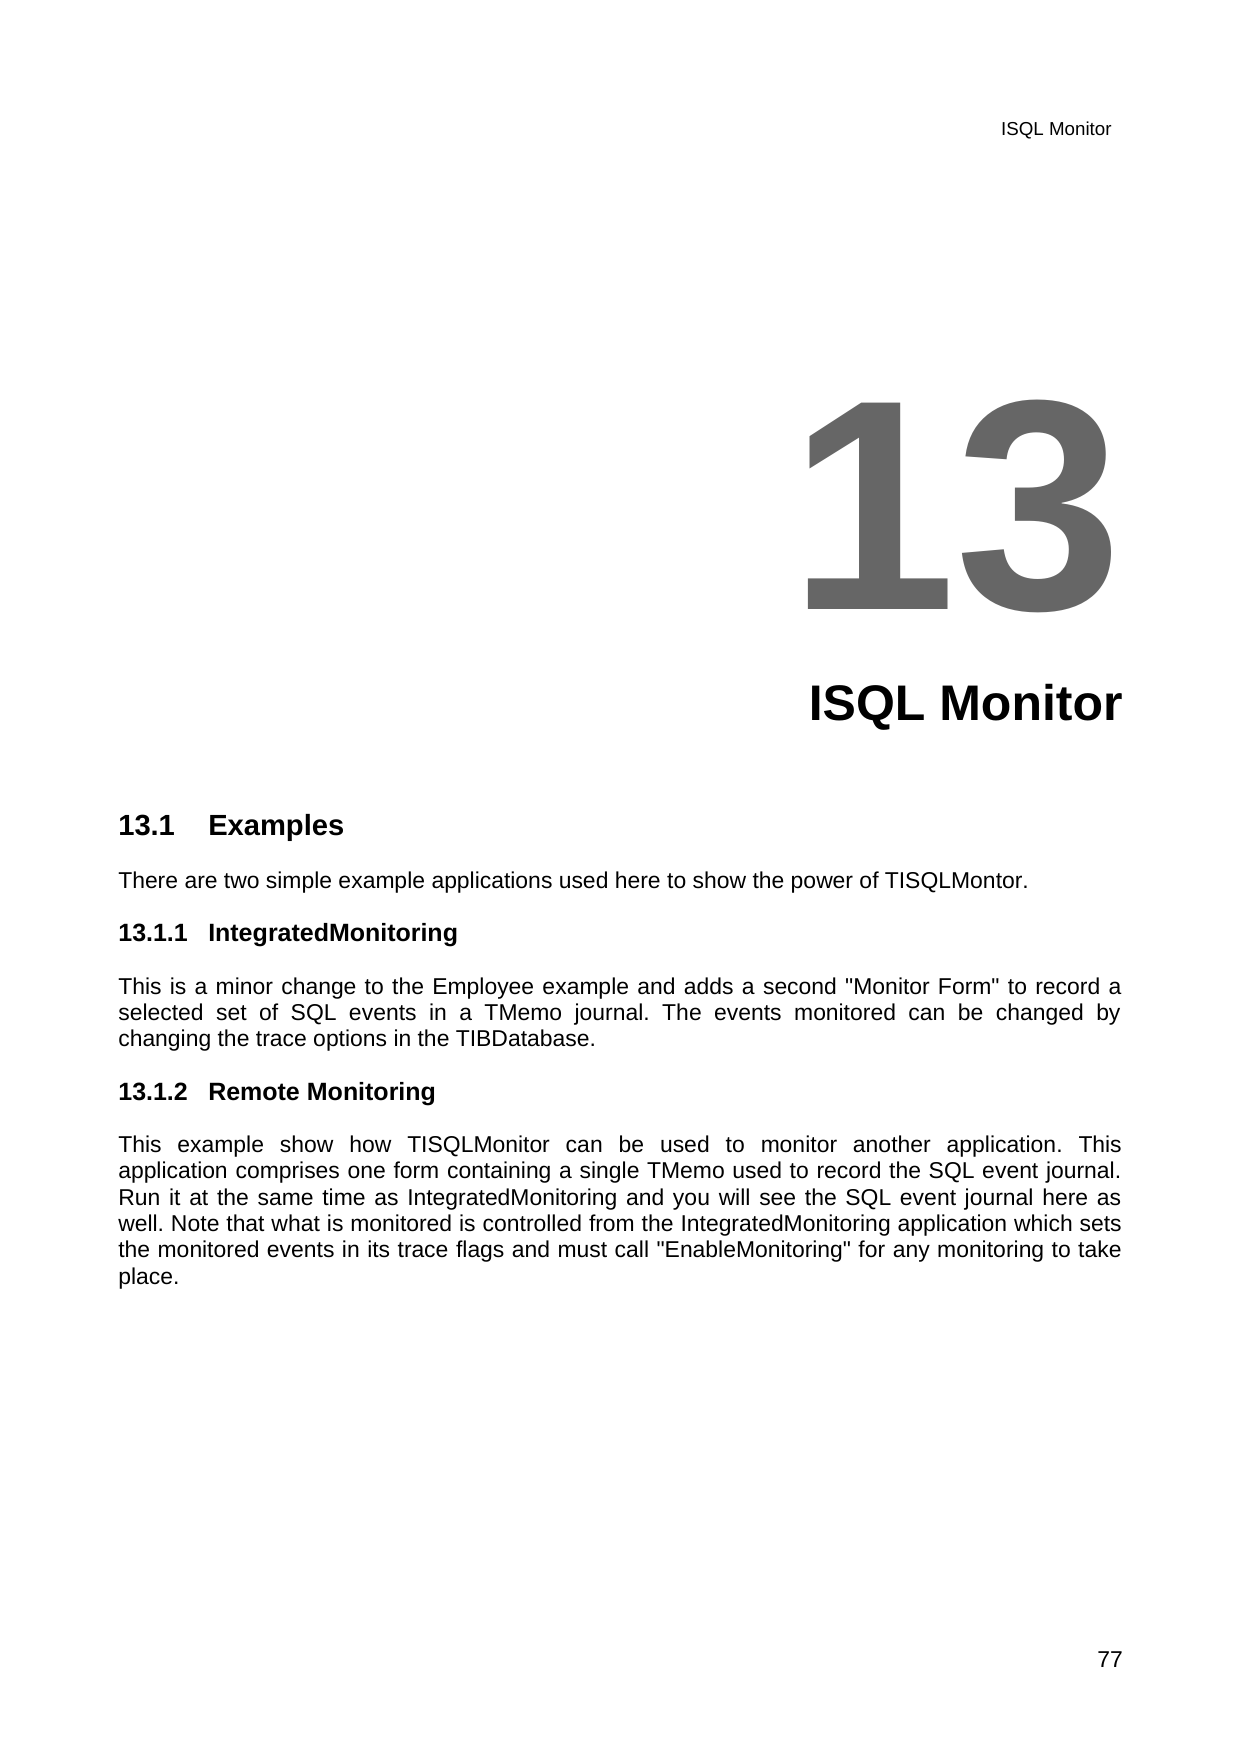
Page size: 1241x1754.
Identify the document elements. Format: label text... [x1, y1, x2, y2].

subtitle IntegratedMonitoring [118, 918, 1122, 947]
subtitle ISQL Monitor [81, 328, 1122, 731]
subtitle Examples [118, 808, 1122, 842]
text This example show how TISQLMonitor can be used to monitor another application. This application comprises one form containing a single TMemo used to record the SQL event journal. Run it at the same time as IntegratedMonitoring and you will see the SQL event journal here as well. Note that what is monitored is controlled from the IntegratedMonitoring application which sets the monitored events in its trace flags and must call "EnableMonitoring" for any monitoring to take place. [118, 1131, 1122, 1289]
subtitle Remote Monitoring [118, 1077, 1122, 1106]
text This is a minor change to the Employee example and adds a second "Monitor Form" to record a selected set of SQL events in a TMemo journal. The events monitored can be changed by changing the trace options in the TIBDatabase. [118, 973, 1122, 1052]
text There are two simple example applications used here to show the power of TISQLMontor. [118, 867, 1122, 893]
